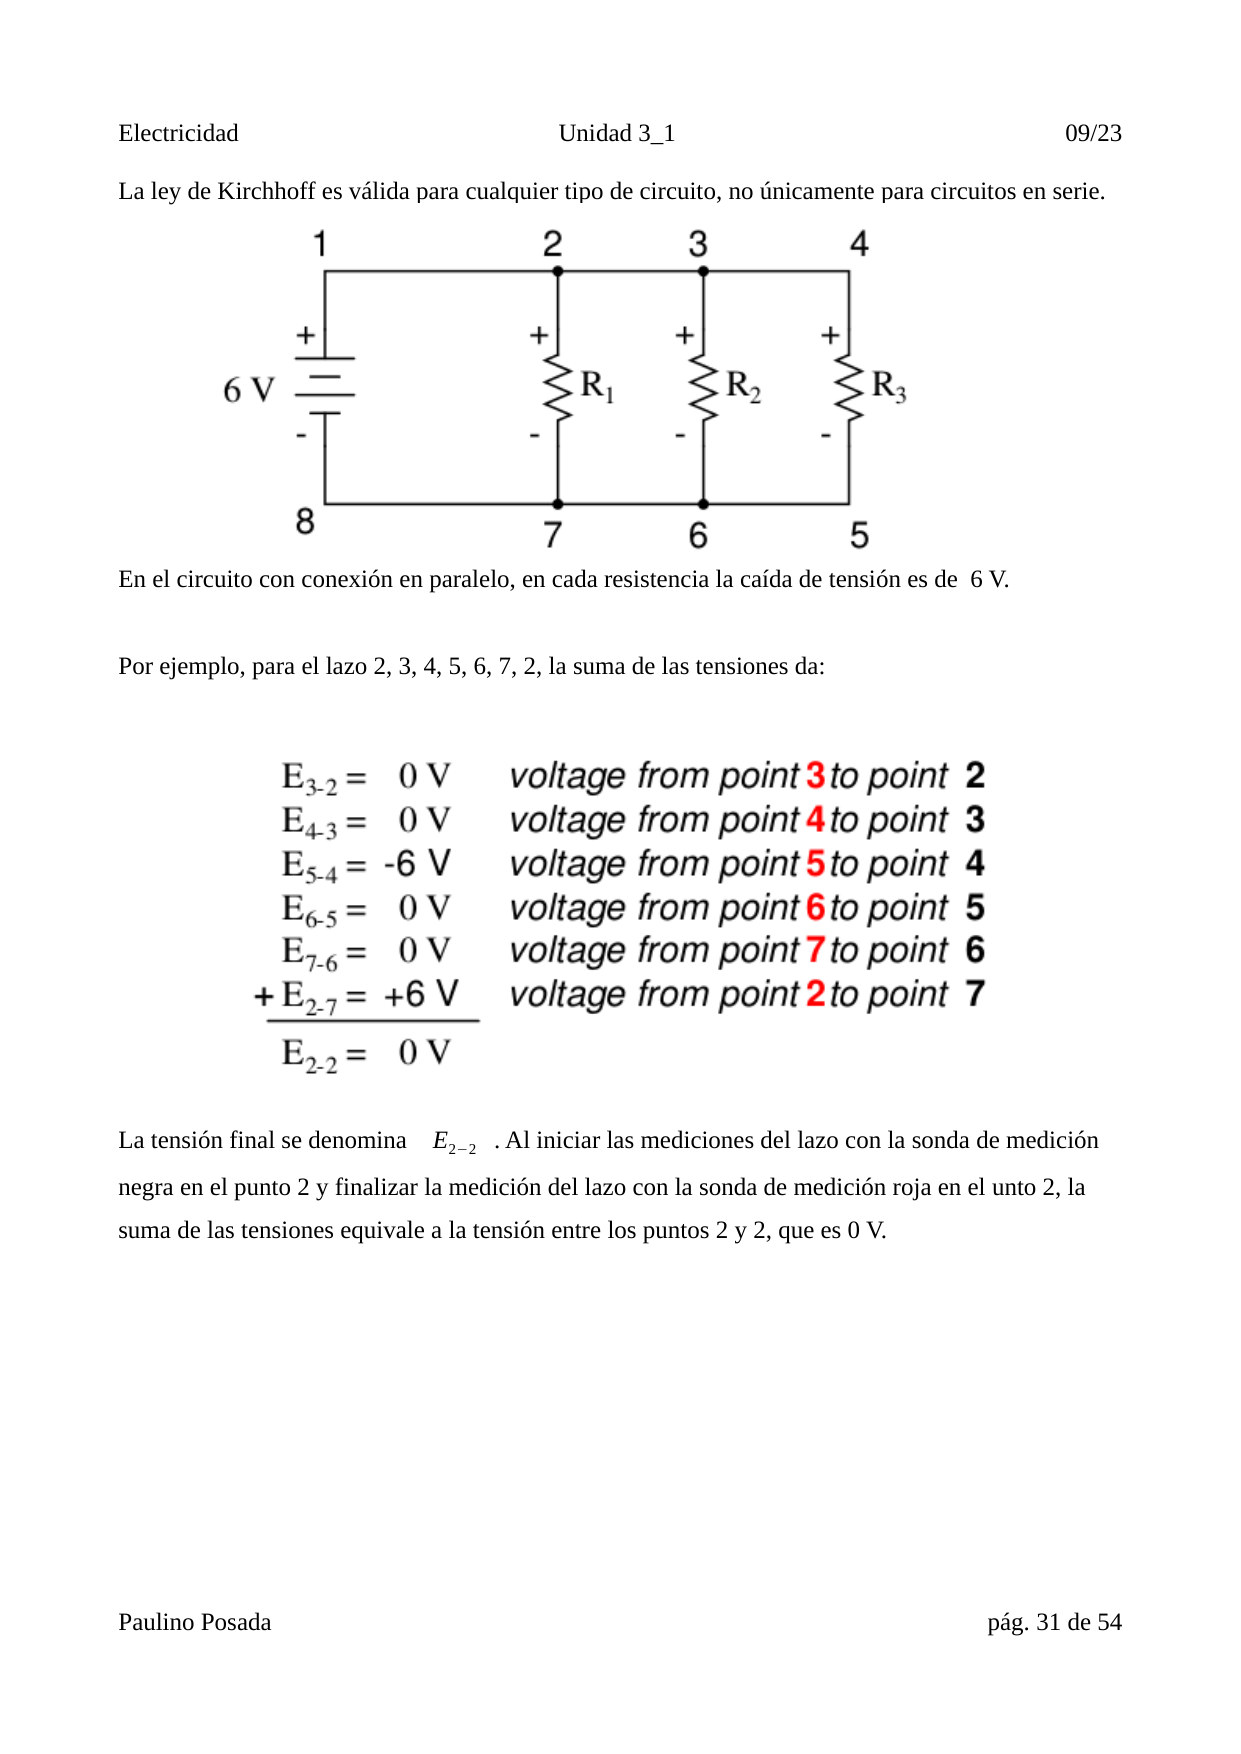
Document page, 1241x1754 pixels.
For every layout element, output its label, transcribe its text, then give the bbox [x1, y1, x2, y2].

text Por ejemplo, para el lazo 2, 3, 4, 5, 6, 7, 2, la suma de las tensiones da: [118, 651, 1122, 679]
text La ley de Kirchhoff es válida para cualquier tipo de circuito, no únicamente para circuitos en serie. [118, 176, 1122, 205]
text La tensión final se denomina . Al iniciar las mediciones del lazo con la sonda de medición negra en el punto 2 y finalizar la medición del lazo con la sonda de medición roja en el unto 2, la suma de las tensiones equivale a la tensión entre los puntos 2 y 2, que es 0 V. [118, 1125, 1122, 1244]
text En el circuito con conexión en paralelo, en cada resistencia la caída de tensión es de 6 V. [118, 564, 1122, 593]
picture [243, 737, 997, 1091]
picture [201, 203, 922, 565]
